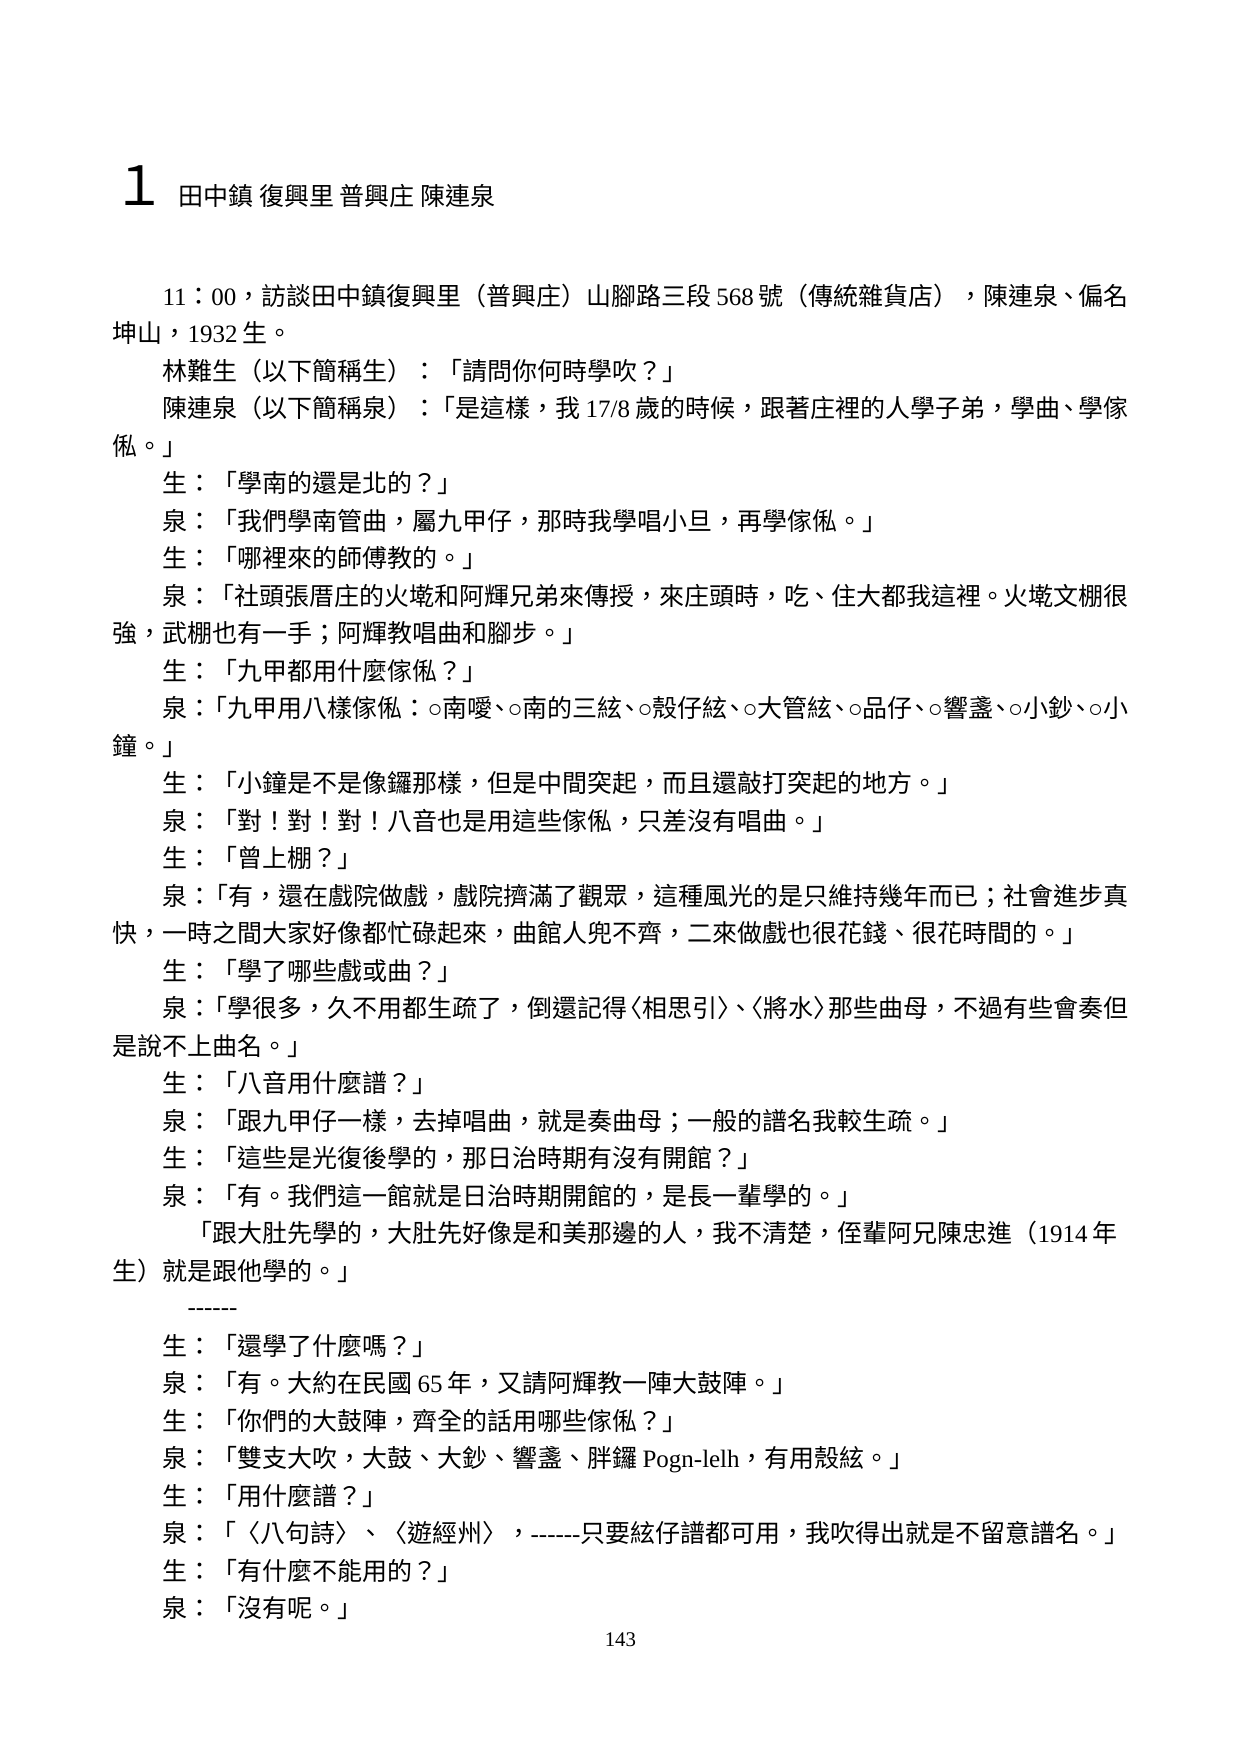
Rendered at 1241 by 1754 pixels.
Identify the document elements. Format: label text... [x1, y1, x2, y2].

text 生：「這些是光復後學的，那日治時期有沒有開館？」 [112, 1138, 1128, 1176]
text 生：「學南的還是北的？」 [112, 463, 1128, 501]
text 泉：「雙支大吹，大鼓、大鈔、響盞、胖鑼Pogn-lelh，有用殼絃。」 [112, 1438, 1128, 1476]
text 陳連泉（以下簡稱泉）：「是這樣，我17/8歲的時候，跟著庄裡的人學子弟，學曲、學傢俬。」 [112, 388, 1128, 463]
text 泉：「〈八句詩〉、〈遊經州〉，------只要絃仔譜都可用，我吹得出就是不留意譜名。」 [112, 1513, 1128, 1551]
text 生：「學了哪些戲或曲？」 [112, 951, 1128, 988]
text 生：「哪裡來的師傅教的。」 [112, 538, 1128, 576]
text 泉：「社頭張厝庄的火墘和阿輝兄弟來傳授，來庄頭時，吃、住大都我這裡。火墘文棚很強，武棚也有一手；阿輝教唱曲和腳步。」 [112, 576, 1128, 651]
text １ 田中鎮 復興里 普興庄 陳連泉 [112, 126, 1128, 238]
text 生：「小鐘是不是像鑼那樣，但是中間突起，而且還敲打突起的地方。」 [112, 763, 1128, 801]
text 林難生（以下簡稱生）：「請問你何時學吹？」 [112, 351, 1128, 388]
text 生：「你們的大鼓陣，齊全的話用哪些傢俬？」 [112, 1401, 1128, 1438]
text 泉：「有，還在戲院做戲，戲院擠滿了觀眾，這種風光的是只維持幾年而已；社會進步真快，一時之間大家好像都忙碌起來，曲館人兜不齊，二來做戲也很花錢、很花時間的。」 [112, 876, 1128, 951]
text 生：「九甲都用什麼傢俬？」 [112, 651, 1128, 688]
text 泉：「有。大約在民國65年，又請阿輝教一陣大鼓陣。」 [112, 1363, 1128, 1401]
text 泉：「對！對！對！八音也是用這些傢俬，只差沒有唱曲。」 [112, 801, 1128, 838]
text 泉：「學很多，久不用都生疏了，倒還記得〈相思引〉、〈將水〉那些曲母，不過有些會奏但是說不上曲名。」 [112, 988, 1128, 1063]
text 泉：「有。我們這一館就是日治時期開館的，是長一輩學的。」 [112, 1176, 1128, 1213]
text 生：「有什麼不能用的？」 [112, 1551, 1128, 1588]
text ------ [112, 1288, 1128, 1326]
text 「跟大肚先學的，大肚先好像是和美那邊的人，我不清楚，侄輩阿兄陳忠進（1914年生）就是跟他學的。」 [112, 1213, 1128, 1288]
text 泉：「九甲用八樣傢俬：○南噯、○南的三絃、○殼仔絃、○大管絃、○品仔、○響盞、○小鈔、○小鐘。」 [112, 688, 1128, 763]
text 11：00，訪談田中鎮復興里（普興庄）山腳路三段568號（傳統雜貨店），陳連泉、偏名坤山，1932生。 [112, 276, 1128, 351]
text 生：「用什麼譜？」 [112, 1476, 1128, 1513]
text 生：「曾上棚？」 [112, 838, 1128, 876]
text 生：「八音用什麼譜？」 [112, 1063, 1128, 1101]
text 泉：「跟九甲仔一樣，去掉唱曲，就是奏曲母；一般的譜名我較生疏。」 [112, 1101, 1128, 1138]
text 泉：「我們學南管曲，屬九甲仔，那時我學唱小旦，再學傢俬。」 [112, 501, 1128, 538]
text 泉：「沒有呢。」 [112, 1588, 1128, 1626]
text 生：「還學了什麼嗎？」 [112, 1326, 1128, 1363]
